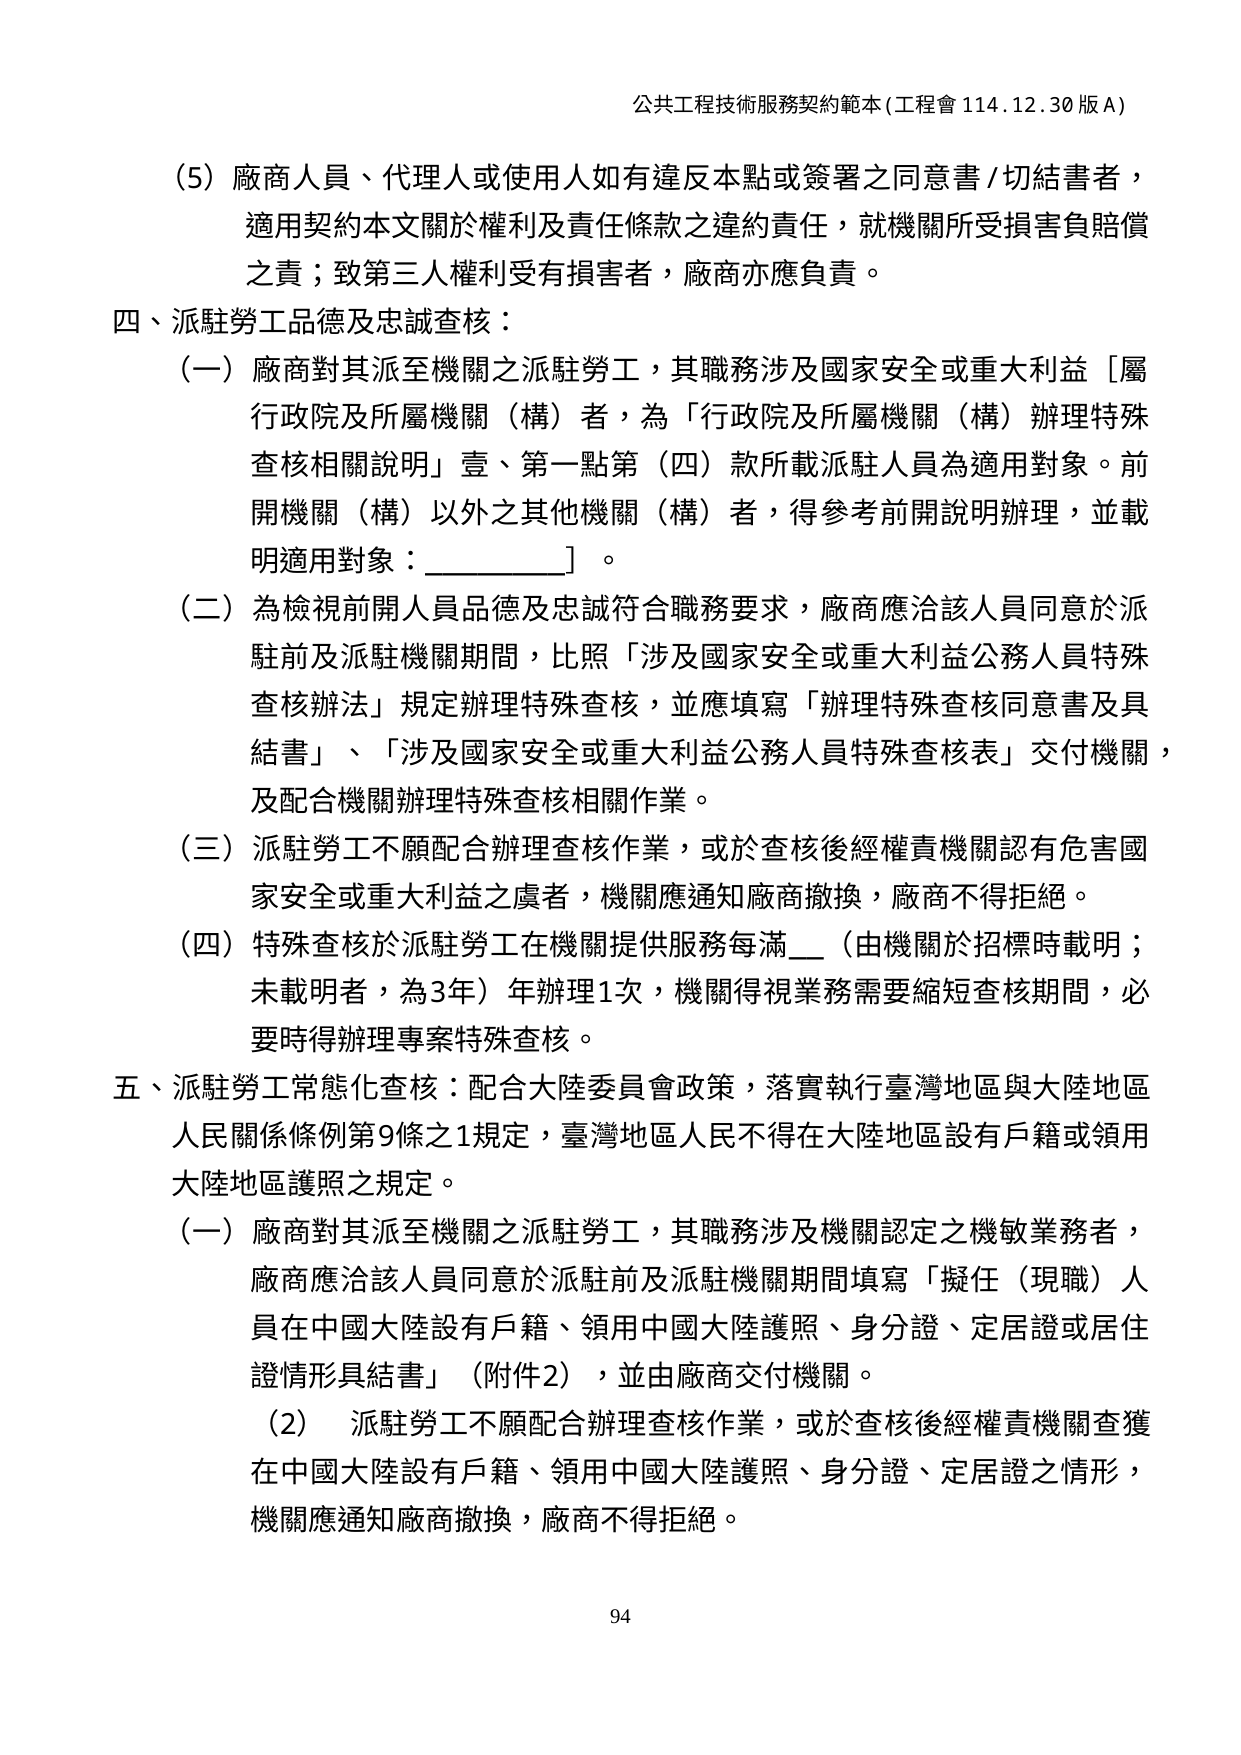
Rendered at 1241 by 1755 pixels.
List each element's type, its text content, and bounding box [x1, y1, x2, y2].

text （一）廠商對其派至機關之派駐勞工，其職務涉及國家安全或重大利益［屬行政院及所屬機關（構）者，為「行政院及所屬機關（構）辦理特殊查核相關說明」壹、第一點第（四）款所載派駐人員為適用對象。前開機關（構）以外之其他機關（構）者，得參考前開說明辦理，並載明適用對象：________］。 [162, 342, 1151, 581]
text （二）為檢視前開人員品德及忠誠符合職務要求，廠商應洽該人員同意於派駐前及派駐機關期間，比照「涉及國家安全或重大利益公務人員特殊查核辦法」規定辦理特殊查核，並應填寫「辦理特殊查核同意書及具結書」、「涉及國家安全或重大利益公務人員特殊查核表」交付機關，及配合機關辦理特殊查核相關作業。 [162, 581, 1151, 821]
text 五、派駐勞工常態化查核：配合大陸委員會政策，落實執行臺灣地區與大陸地區人民關係條例第9條之1規定，臺灣地區人民不得在大陸地區設有戶籍或領用大陸地區護照之規定。 [112, 1060, 1151, 1204]
list 廠商人員、代理人或使用人如有違反本點或簽署之同意書/切結書者，適用契約本文關於權利及責任條款之違約責任，就機關所受損害負賠償之責；致第三人權利受有損害者，廠商亦應負責。 [157, 150, 1151, 294]
text （一）廠商對其派至機關之派駐勞工，其職務涉及機關認定之機敏業務者，廠商應洽該人員同意於派駐前及派駐機關期間填寫「擬任（現職）人員在中國大陸設有戶籍、領用中國大陸護照、身分證、定居證或居住證情形具結書」（附件2），並由廠商交付機關。 [162, 1204, 1151, 1396]
text （三）派駐勞工不願配合辦理查核作業，或於查核後經權責機關認有危害國家安全或重大利益之虞者，機關應通知廠商撤換，廠商不得拒絕。 [162, 821, 1151, 917]
text （四）特殊查核於派駐勞工在機關提供服務每滿__（由機關於招標時載明；未載明者，為3年）年辦理1次，機關得視業務需要縮短查核期間，必要時得辦理專案特殊查核。 [162, 917, 1151, 1060]
list 派駐勞工不願配合辦理查核作業，或於查核後經權責機關查獲在中國大陸設有戶籍、領用中國大陸護照、身分證、定居證之情形，機關應通知廠商撤換，廠商不得拒絕。 [250, 1396, 1151, 1539]
text 四、派駐勞工品德及忠誠查核： [112, 294, 1151, 342]
